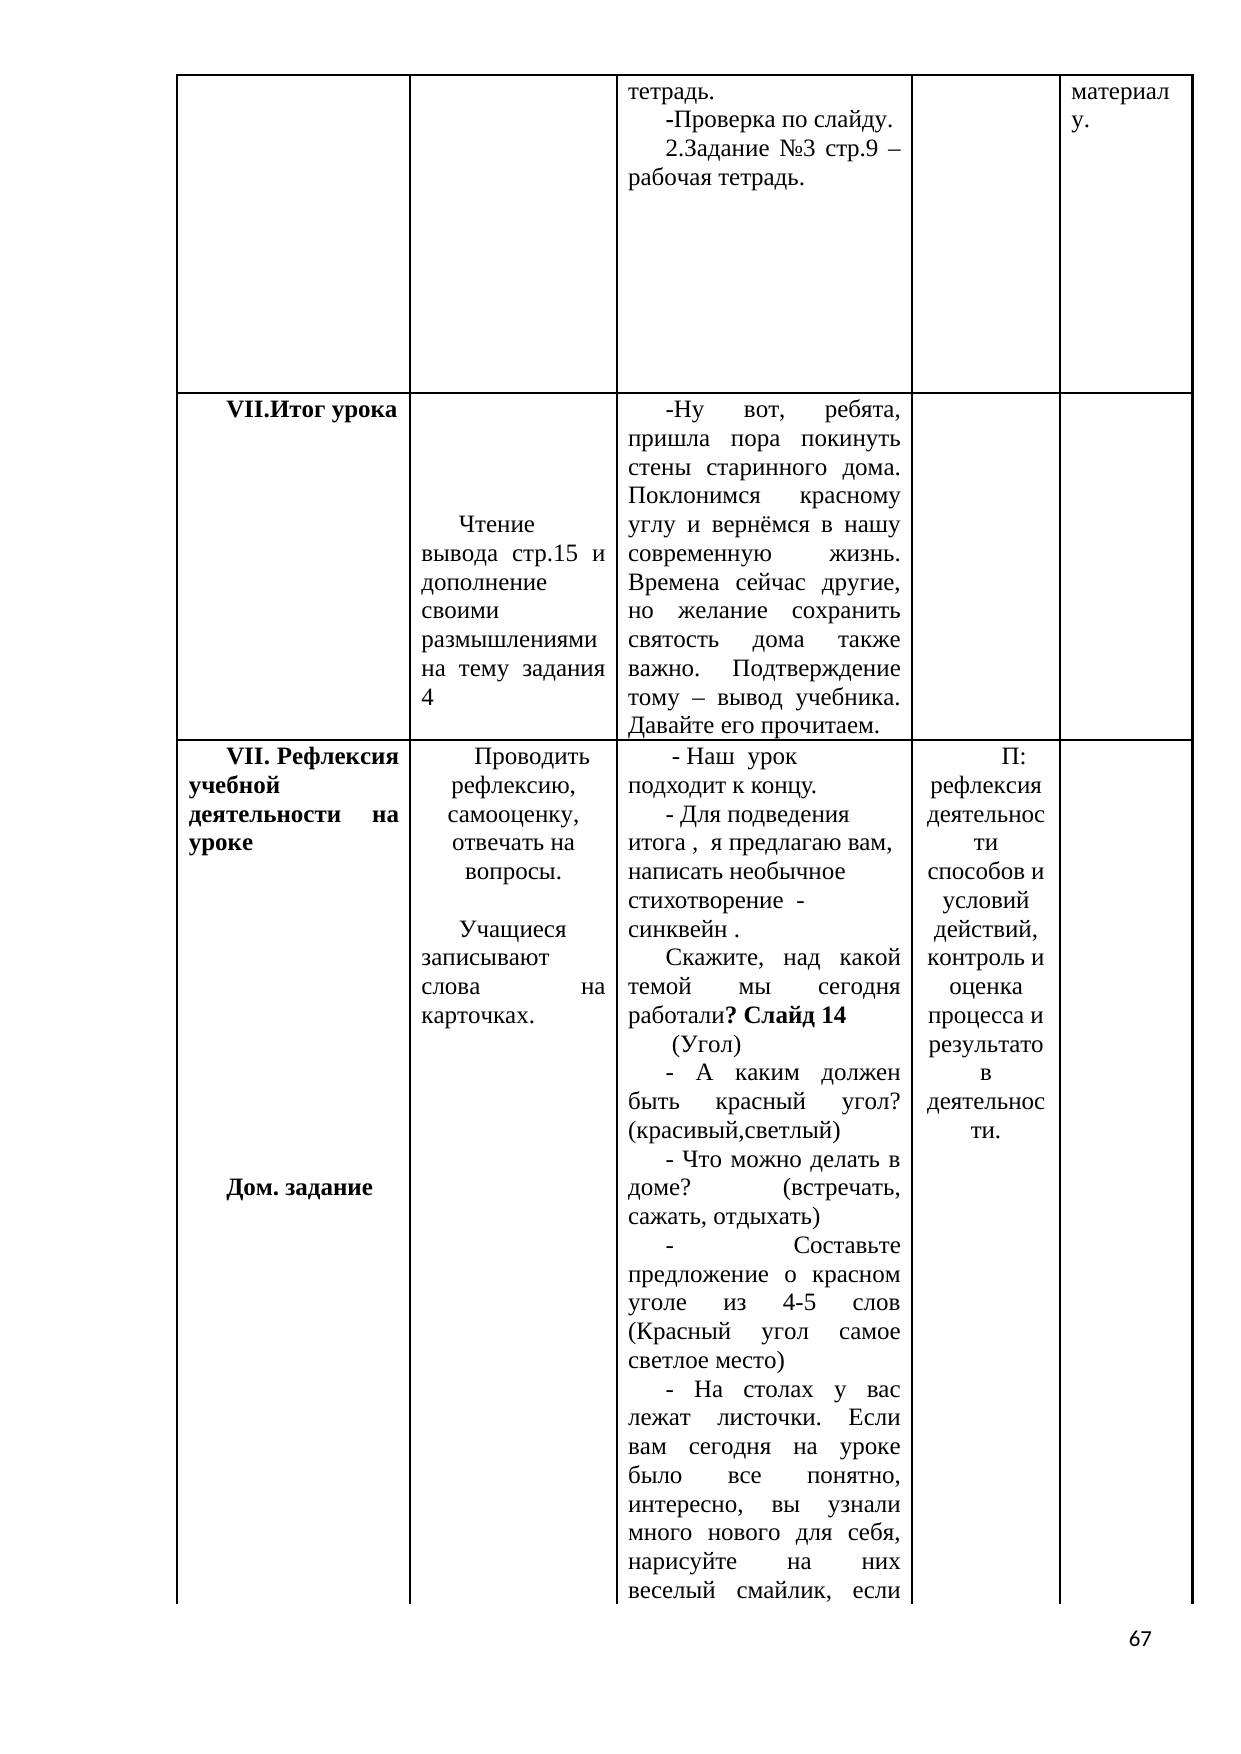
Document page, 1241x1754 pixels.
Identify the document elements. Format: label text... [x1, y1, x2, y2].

table_cell [1061, 394, 1191, 739]
table_cell VII. Рефлексия учебной деятельности на уроке Дом. задание [178, 741, 409, 1604]
table_cell тетрадь. -Проверка по слайду. 2.Задание №3 стр.9 –рабочая тетрадь. [618, 76, 911, 392]
table_cell - Наш урок подходит к концу. - Для подведения итога , я предлагаю вам, написать необычное стихотворение -синквейн . Скажите, над какой темой мы сегодня работали? Слайд 14 (Угол) - А каким должен быть красный угол? (красивый,светлый) - Что можно делать в доме? (встречать, сажать, отдыхать) - Составьте предложение о красном уголе из 4-5 слов (Красный угол самое светлое место) - На столах у вас лежат листочки. Если вам сегодня на уроке было все понятно, интересно, вы узнали много нового для себя, нарисуйте на них веселый смайлик, если [618, 741, 911, 1604]
table_cell [913, 394, 1059, 739]
table_cell [411, 76, 616, 392]
table_cell [913, 76, 1059, 392]
table_cell П: рефлексия деятельности способов и условий действий, контроль и оценка процесса и результатов деятельности. [913, 741, 1059, 1604]
table_cell -Ну вот, ребята, пришла пора покинуть стены старинного дома. Поклонимся красному углу и вернёмся в нашу современную жизнь. Времена сейчас другие, но желание сохранить святость дома также важно. Подтверждение тому – вывод учебника. Давайте его прочитаем. [618, 394, 911, 739]
table_cell материалу. [1061, 76, 1191, 392]
table_cell Чтение вывода стр.15 и дополнение своими размышлениями на тему задания 4 [411, 394, 616, 739]
table_cell VII.Итог урока [178, 394, 409, 739]
table_cell [178, 76, 409, 392]
table_cell Проводить рефлексию, самооценку, отвечать на вопросы. Учащиеся записывают слова на карточках. [411, 741, 616, 1604]
table_cell [1061, 741, 1191, 1604]
